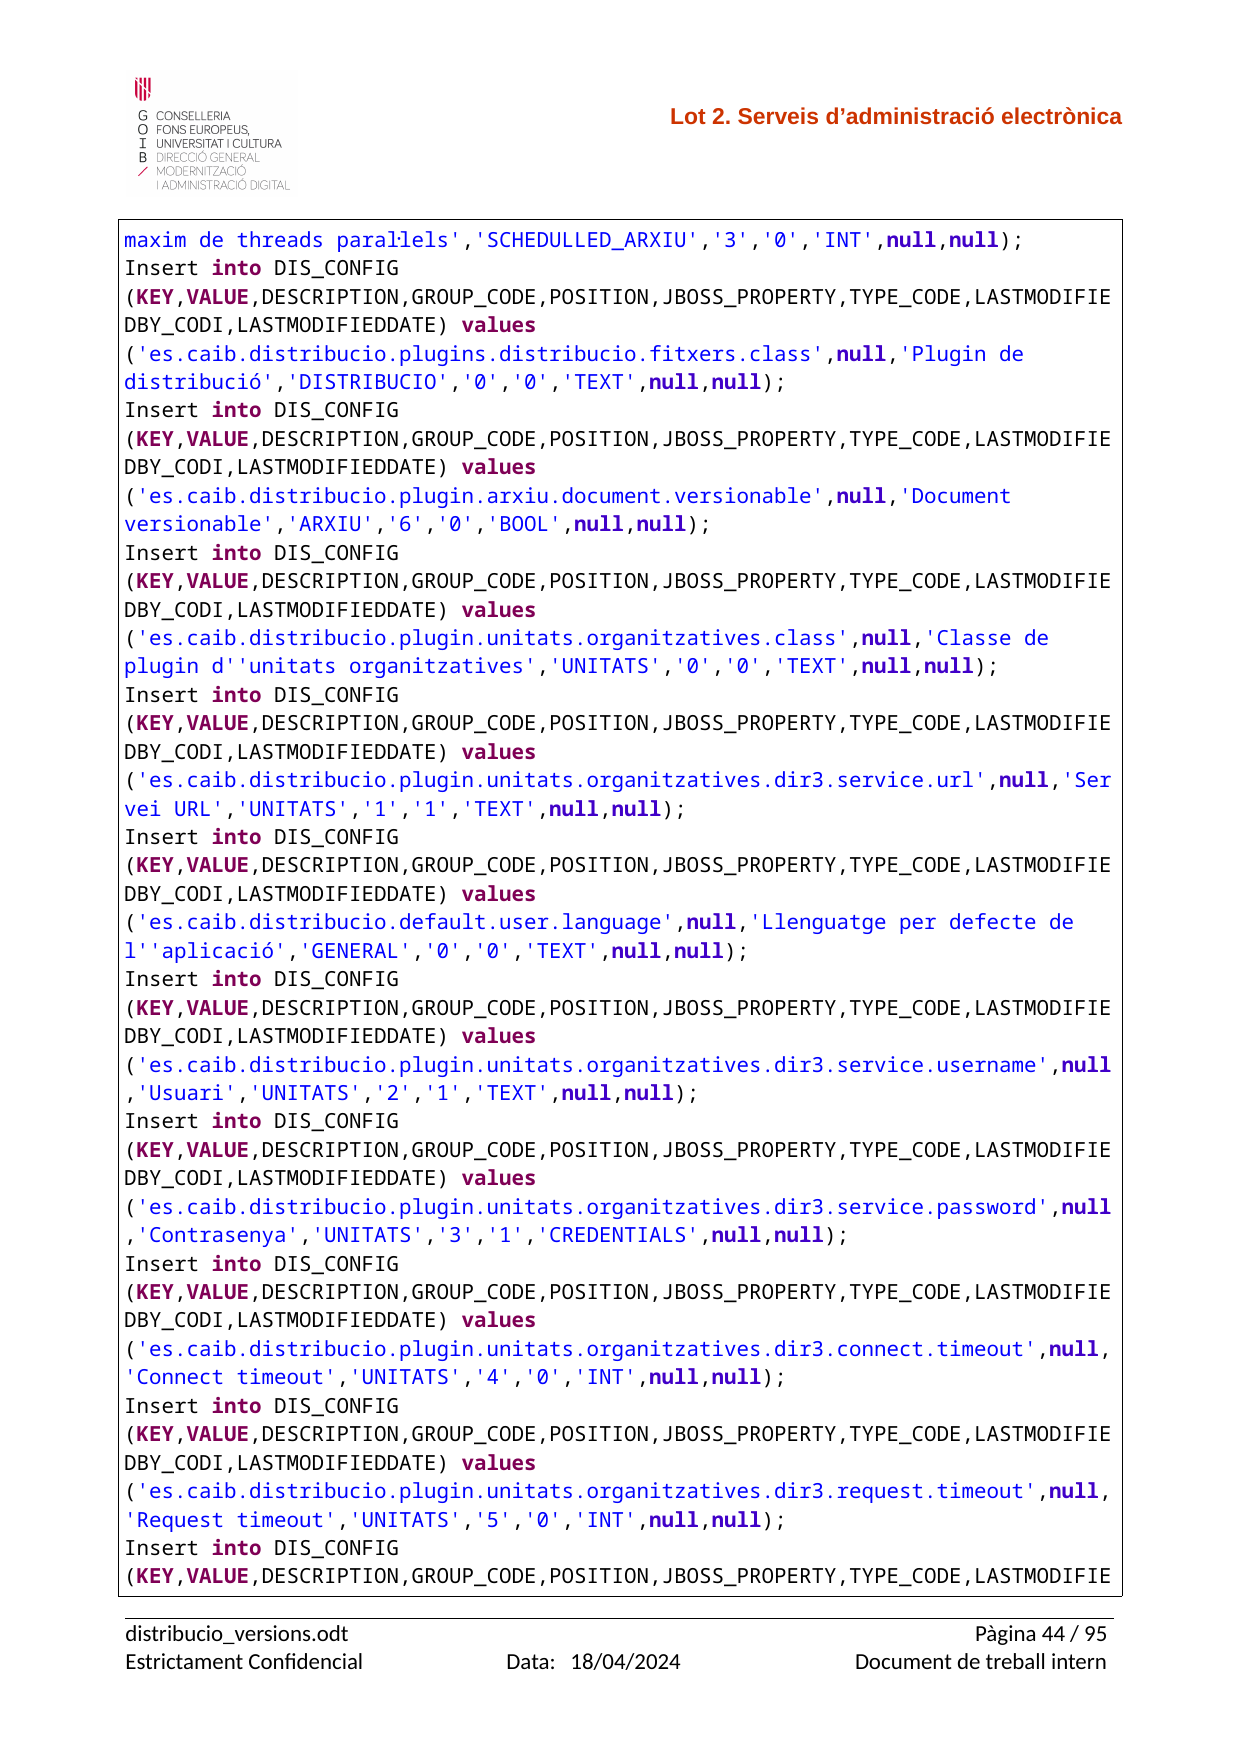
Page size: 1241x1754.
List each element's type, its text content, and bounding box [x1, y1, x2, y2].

picture [126, 70, 299, 197]
table_header maxim de threads paral·lels','SCHEDULLED_ARXIU','3','0','INT',null,null); Insert into DIS_CONFIG (KEY,VALUE,DESCRIPTION,GROUP_CODE,POSITION,JBOSS_PROPERTY,TYPE_CODE,LASTMODIFIEDBY_CODI,LASTMODIFIEDDATE) values ('es.caib.distribucio.plugins.distribucio.fitxers.class',null,'Plugin de distribució','DISTRIBUCIO','0','0','TEXT',null,null); Insert into DIS_CONFIG (KEY,VALUE,DESCRIPTION,GROUP_CODE,POSITION,JBOSS_PROPERTY,TYPE_CODE,LASTMODIFIEDBY_CODI,LASTMODIFIEDDATE) values ('es.caib.distribucio.plugin.arxiu.document.versionable',null,'Document versionable','ARXIU','6','0','BOOL',null,null); Insert into DIS_CONFIG (KEY,VALUE,DESCRIPTION,GROUP_CODE,POSITION,JBOSS_PROPERTY,TYPE_CODE,LASTMODIFIEDBY_CODI,LASTMODIFIEDDATE) values ('es.caib.distribucio.plugin.unitats.organitzatives.class',null,'Classe de plugin d''unitats organitzatives','UNITATS','0','0','TEXT',null,null); Insert into DIS_CONFIG (KEY,VALUE,DESCRIPTION,GROUP_CODE,POSITION,JBOSS_PROPERTY,TYPE_CODE,LASTMODIFIEDBY_CODI,LASTMODIFIEDDATE) values ('es.caib.distribucio.plugin.unitats.organitzatives.dir3.service.url',null,'Servei URL','UNITATS','1','1','TEXT',null,null); Insert into DIS_CONFIG (KEY,VALUE,DESCRIPTION,GROUP_CODE,POSITION,JBOSS_PROPERTY,TYPE_CODE,LASTMODIFIEDBY_CODI,LASTMODIFIEDDATE) values ('es.caib.distribucio.default.user.language',null,'Llenguatge per defecte de l''aplicació','GENERAL','0','0','TEXT',null,null); Insert into DIS_CONFIG (KEY,VALUE,DESCRIPTION,GROUP_CODE,POSITION,JBOSS_PROPERTY,TYPE_CODE,LASTMODIFIEDBY_CODI,LASTMODIFIEDDATE) values ('es.caib.distribucio.plugin.unitats.organitzatives.dir3.service.username',null,'Usuari','UNITATS','2','1','TEXT',null,null); Insert into DIS_CONFIG (KEY,VALUE,DESCRIPTION,GROUP_CODE,POSITION,JBOSS_PROPERTY,TYPE_CODE,LASTMODIFIEDBY_CODI,LASTMODIFIEDDATE) values ('es.caib.distribucio.plugin.unitats.organitzatives.dir3.service.password',null,'Contrasenya','UNITATS','3','1','CREDENTIALS',null,null); Insert into DIS_CONFIG (KEY,VALUE,DESCRIPTION,GROUP_CODE,POSITION,JBOSS_PROPERTY,TYPE_CODE,LASTMODIFIEDBY_CODI,LASTMODIFIEDDATE) values ('es.caib.distribucio.plugin.unitats.organitzatives.dir3.connect.timeout',null,'Connect timeout','UNITATS','4','0','INT',null,null); Insert into DIS_CONFIG (KEY,VALUE,DESCRIPTION,GROUP_CODE,POSITION,JBOSS_PROPERTY,TYPE_CODE,LASTMODIFIEDBY_CODI,LASTMODIFIEDDATE) values ('es.caib.distribucio.plugin.unitats.organitzatives.dir3.request.timeout',null,'Request timeout','UNITATS','5','0','INT',null,null); Insert into DIS_CONFIG (KEY,VALUE,DESCRIPTION,GROUP_CODE,POSITION,JBOSS_PROPERTY,TYPE_CODE,LASTMODIFIE [119, 220, 1122, 1596]
